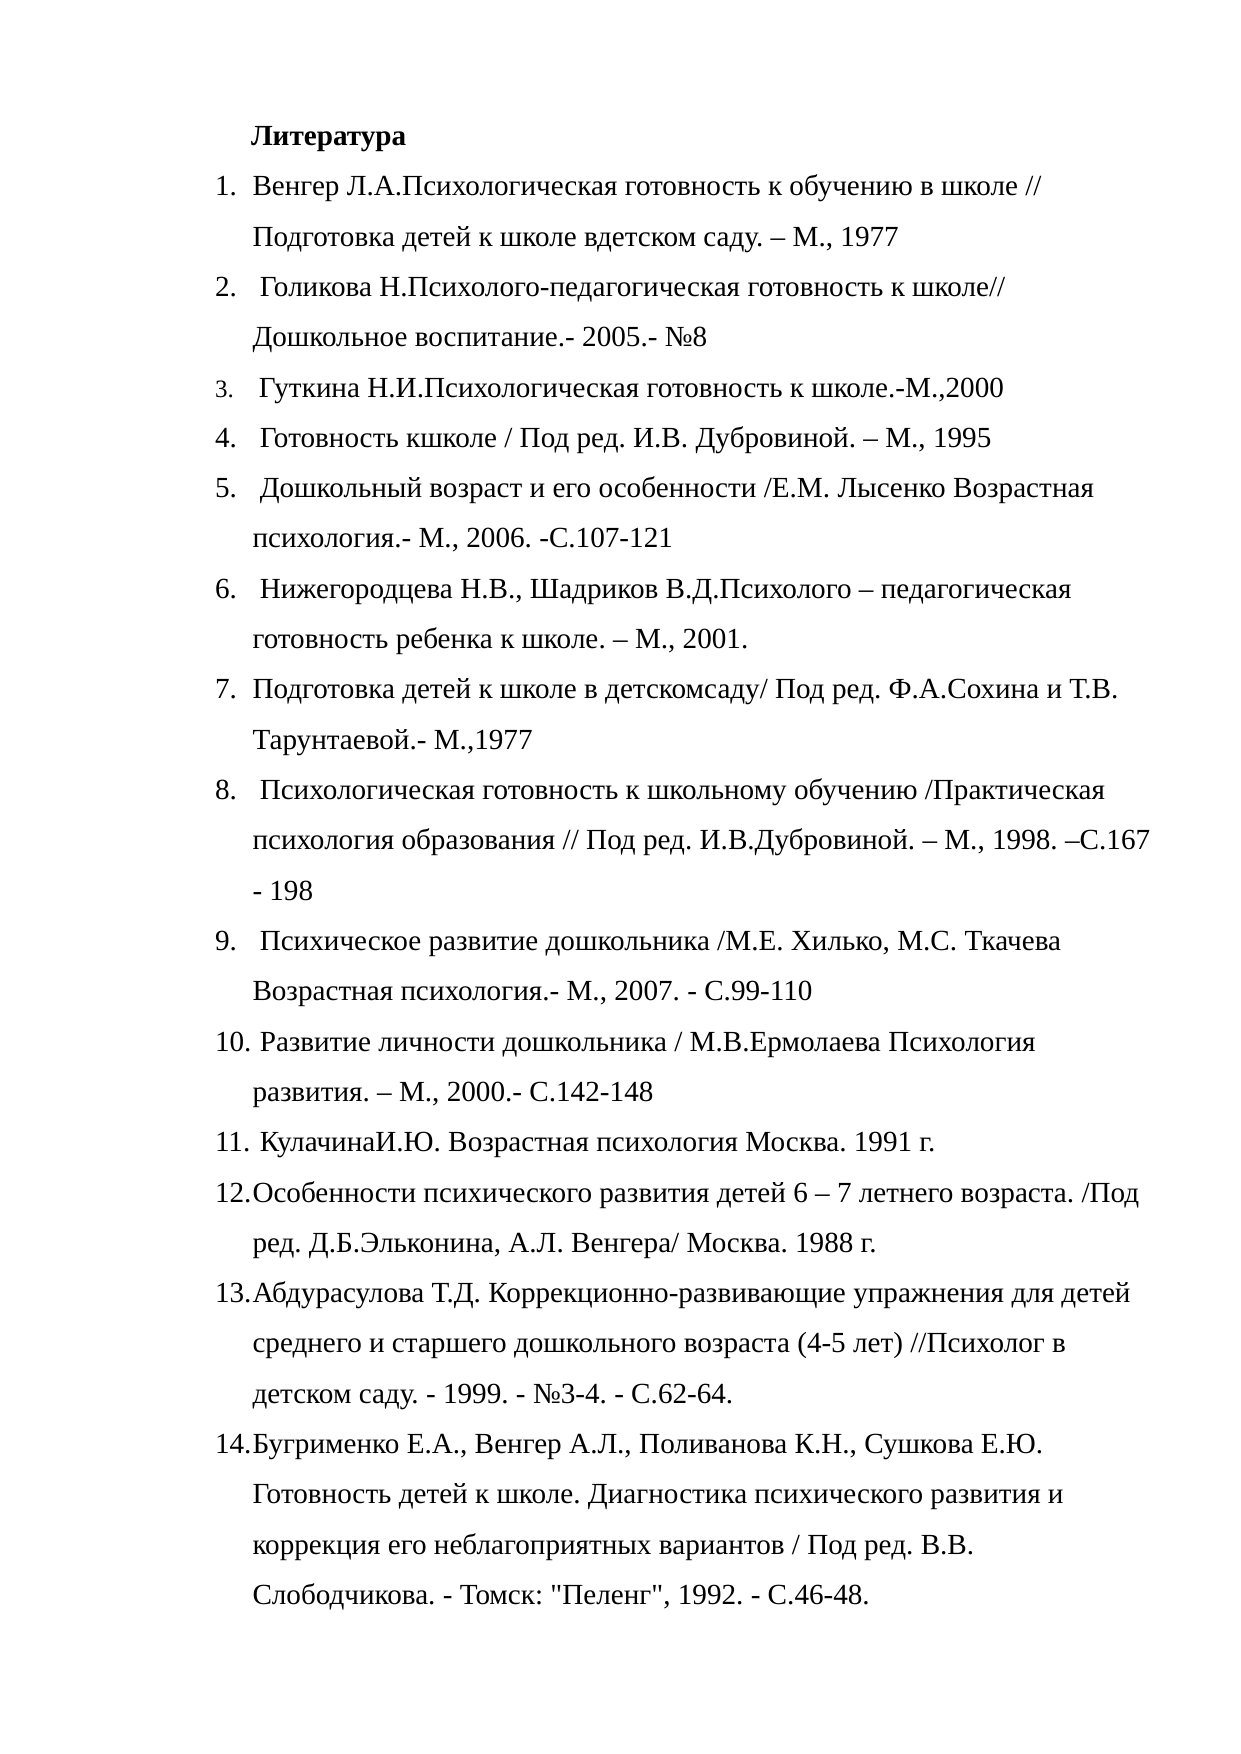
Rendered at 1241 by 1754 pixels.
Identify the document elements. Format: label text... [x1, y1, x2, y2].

list Дошкольный возраст и его особенности /Е.М. Лысенко Возрастная психология.- М., 2006. -С.107-121 [215, 470, 1152, 554]
list Нижегородцева Н.В., Шадриков В.Д.Психолого – педагогическая готовность ребенка к школе. – М., 2001. [215, 571, 1152, 655]
list Готовность кшколе / Под ред. И.В. Дубровиной. – М., 1995 [215, 420, 1152, 453]
list Бугрименко Е.А., Венгер А.Л., Поливанова К.Н., Сушкова Е.Ю. Готовность детей к школе. Диагностика психического развития и коррекция его неблагоприятных вариантов / Под ред. В.В. Слободчикова. - Томск: "Пеленг", 1992. - С.46-48. [215, 1426, 1152, 1611]
list Психическое развитие дошкольника /М.Е. Хилько, М.С. Ткачева Возрастная психология.- М., 2007. - С.99-110 [215, 923, 1152, 1007]
list Развитие личности дошкольника / М.В.Ермолаева Психология развития. – М., 2000.- С.142-148 [215, 1024, 1152, 1108]
list Голикова Н.Психолого-педагогическая готовность к школе// Дошкольное воспитание.- 2005.- №8 [215, 269, 1152, 353]
list КулачинаИ.Ю. Возрастная психология Москва. 1991 г. [215, 1124, 1152, 1158]
list Особенности психического развития детей 6 – 7 летнего возраста. /Под ред. Д.Б.Эльконина, А.Л. Венгера/ Москва. 1988 г. [215, 1175, 1152, 1258]
list Подготовка детей к школе в детскомсаду/ Под ред. Ф.А.Сохина и Т.В. Тарунтаевой.- М.,1977 [215, 672, 1152, 755]
list Венгер Л.А.Психологическая готовность к обучению в школе // Подготовка детей к школе вдетском саду. – М., 1977 [215, 168, 1152, 252]
list Литература [221, 118, 1152, 152]
list Абдурасулова Т.Д. Коррекционно-развивающие упражнения для детей среднего и старшего дошкольного возраста (4-5 лет) //Психолог в детском саду. - 1999. - №3-4. - С.62-64. [215, 1275, 1152, 1409]
list Психологическая готовность к школьному обучению /Практическая психология образования // Под ред. И.В.Дубровиной. – М., 1998. –С.167 - 198 [215, 772, 1152, 906]
list Гуткина Н.И.Психологическая готовность к школе.-М.,2000 [215, 370, 1152, 403]
